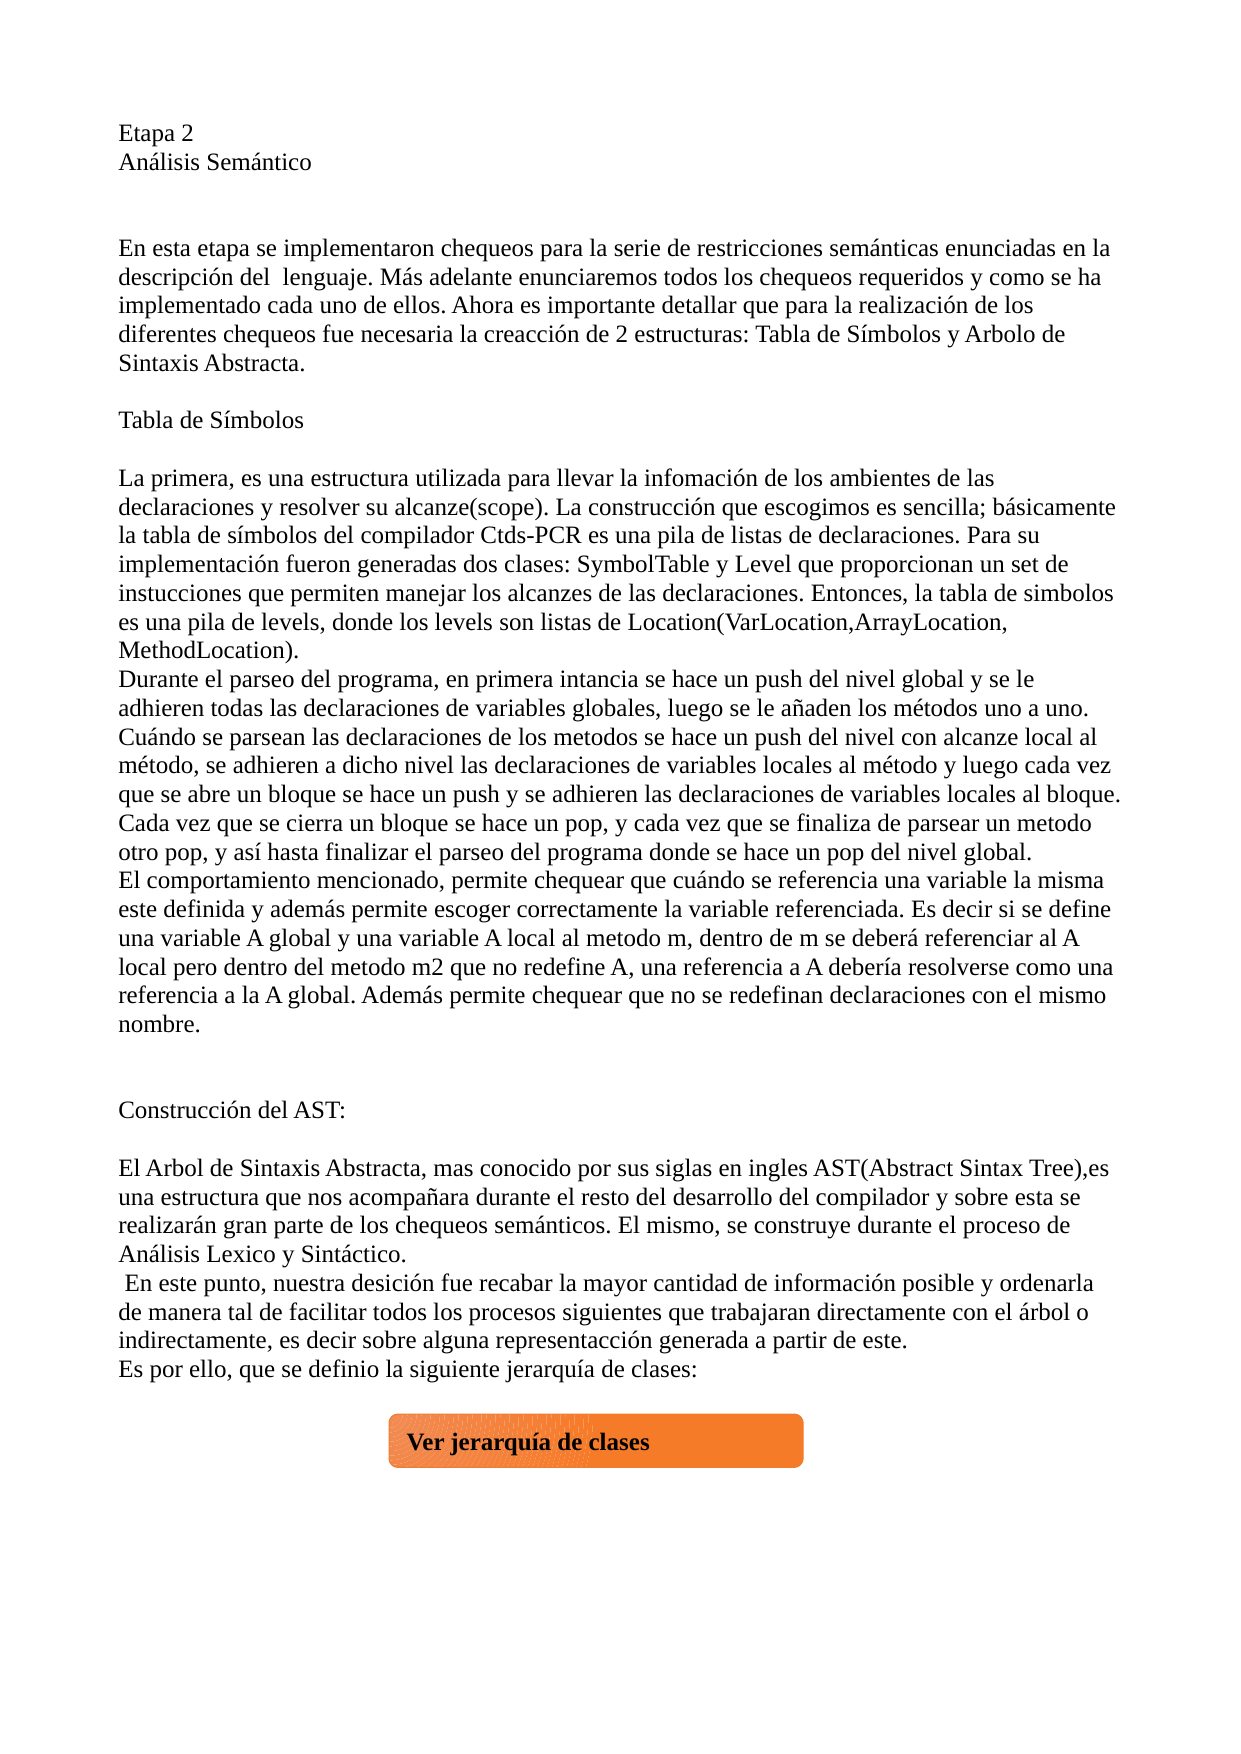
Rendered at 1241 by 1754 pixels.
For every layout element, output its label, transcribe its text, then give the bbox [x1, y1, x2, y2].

text Análisis Semántico [118, 147, 1122, 176]
text Es por ello, que se definio la siguiente jerarquía de clases: [118, 1354, 1122, 1383]
text Tabla de Símbolos [118, 406, 1122, 434]
text En este punto, nuestra desición fue recabar la mayor cantidad de información posible y ordenarla de manera tal de facilitar todos los procesos siguientes que trabajaran directamente con el árbol o indirectamente, es decir sobre alguna representacción generada a partir de este. [118, 1268, 1122, 1354]
text El Arbol de Sintaxis Abstracta, mas conocido por sus siglas en ingles AST(Abstract Sintax Tree),es una estructura que nos acompañara durante el resto del desarrollo del compilador y sobre esta se realizarán gran parte de los chequeos semánticos. El mismo, se construye durante el proceso de Análisis Lexico y Sintáctico. [118, 1153, 1122, 1268]
text Construcción del AST: [118, 1096, 1122, 1124]
text En esta etapa se implementaron chequeos para la serie de restricciones semánticas enunciadas en la descripción del lenguaje. Más adelante enunciaremos todos los chequeos requeridos y como se ha implementado cada uno de ellos. Ahora es importante detallar que para la realización de los diferentes chequeos fue necesaria la creacción de 2 estructuras: Tabla de Símbolos y Arbolo de Sintaxis Abstracta. [118, 233, 1122, 377]
text Durante el parseo del programa, en primera intancia se hace un push del nivel global y se le adhieren todas las declaraciones de variables globales, luego se le añaden los métodos uno a uno. Cuándo se parsean las declaraciones de los metodos se hace un push del nivel con alcanze local al método, se adhieren a dicho nivel las declaraciones de variables locales al método y luego cada vez que se abre un bloque se hace un push y se adhieren las declaraciones de variables locales al bloque. Cada vez que se cierra un bloque se hace un pop, y cada vez que se finaliza de parsear un metodo otro pop, y así hasta finalizar el parseo del programa donde se hace un pop del nivel global. [118, 664, 1122, 866]
text La primera, es una estructura utilizada para llevar la infomación de los ambientes de las declaraciones y resolver su alcanze(scope). La construcción que escogimos es sencilla; básicamente la tabla de símbolos del compilador Ctds-PCR es una pila de listas de declaraciones. Para su implementación fueron generadas dos clases: SymbolTable y Level que proporcionan un set de instucciones que permiten manejar los alcanzes de las declaraciones. Entonces, la tabla de simbolos es una pila de levels, donde los levels son listas de Location(VarLocation,ArrayLocation, MethodLocation). [118, 463, 1122, 664]
text El comportamiento mencionado, permite chequear que cuándo se referencia una variable la misma este definida y además permite escoger correctamente la variable referenciada. Es decir si se define una variable A global y una variable A local al metodo m, dentro de m se deberá referenciar al A local pero dentro del metodo m2 que no redefine A, una referencia a A debería resolverse como una referencia a la A global. Además permite chequear que no se redefinan declaraciones con el mismo nombre. [118, 866, 1122, 1038]
text Etapa 2 [118, 118, 1122, 147]
